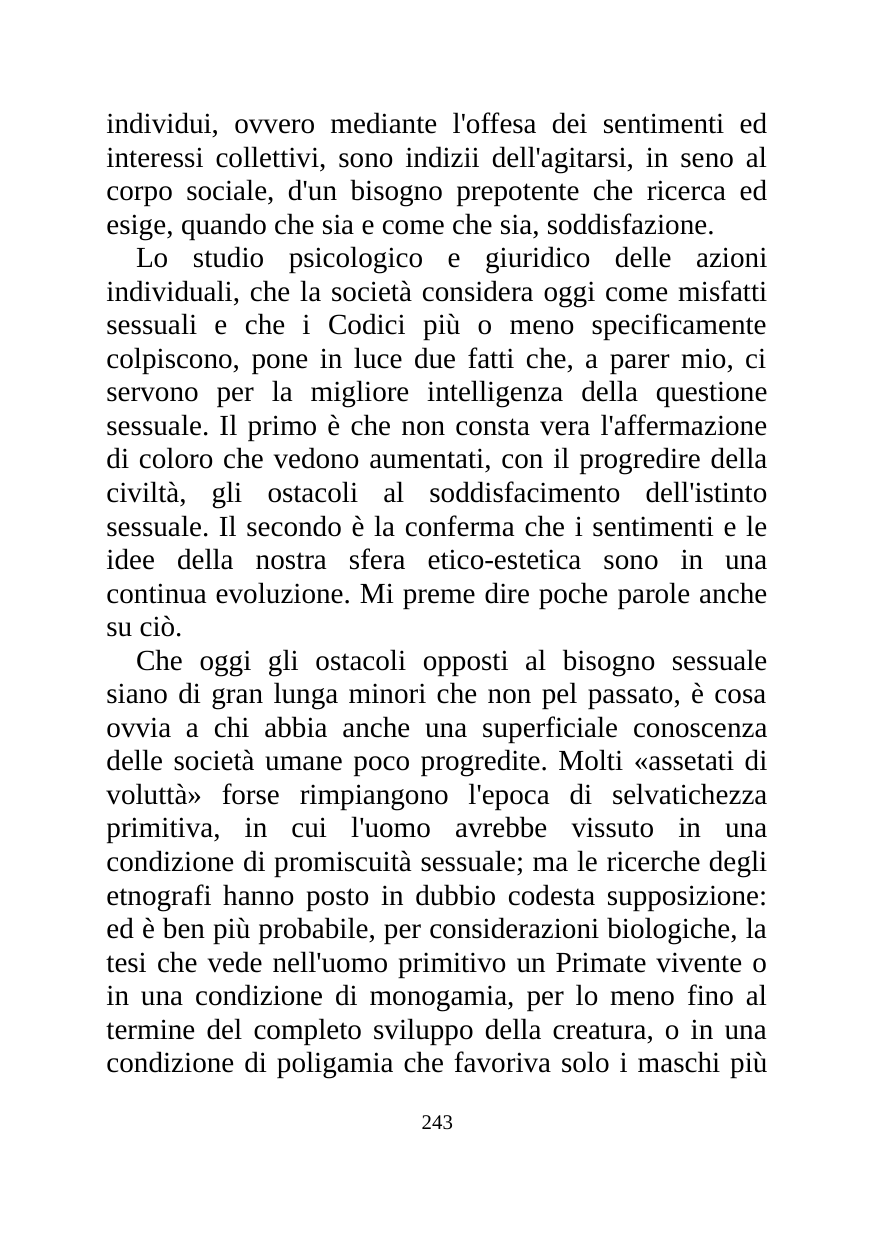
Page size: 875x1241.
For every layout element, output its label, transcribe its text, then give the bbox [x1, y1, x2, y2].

text individui, ovvero mediante l'offesa dei sentimenti ed interessi collettivi, sono indizii dell'agitarsi, in seno al corpo sociale, d'un bisogno prepotente che ricerca ed esige, quando che sia e come che sia, soddisfazione. [106, 106, 768, 240]
text Lo studio psicologico e giuridico delle azioni individuali, che la società considera oggi come misfatti sessuali e che i Codici più o meno specificamente colpiscono, pone in luce due fatti che, a parer mio, ci servono per la migliore intelligenza della questione sessuale. Il primo è che non consta vera l'affermazione di coloro che vedono aumentati, con il progredire della civiltà, gli ostacoli al soddisfacimento dell'istinto sessuale. Il secondo è la conferma che i sentimenti e le idee della nostra sfera etico-estetica sono in una continua evoluzione. Mi preme dire poche parole anche su ciò. [106, 240, 768, 643]
text Che oggi gli ostacoli opposti al bisogno sessuale siano di gran lunga minori che non pel passato, è cosa ovvia a chi abbia anche una superficiale conoscenza delle società umane poco progredite. Molti «assetati di voluttà» forse rimpiangono l'epoca di selvatichezza primitiva, in cui l'uomo avrebbe vissuto in una condizione di promiscuità sessuale; ma le ricerche degli etnografi hanno posto in dubbio codesta supposizione: ed è ben più probabile, per considerazioni biologiche, la tesi che vede nell'uomo primitivo un Primate vivente o in una condizione di monogamia, per lo meno fino al termine del completo sviluppo della creatura, o in una condizione di poligamia che favoriva solo i maschi più [106, 643, 768, 1079]
